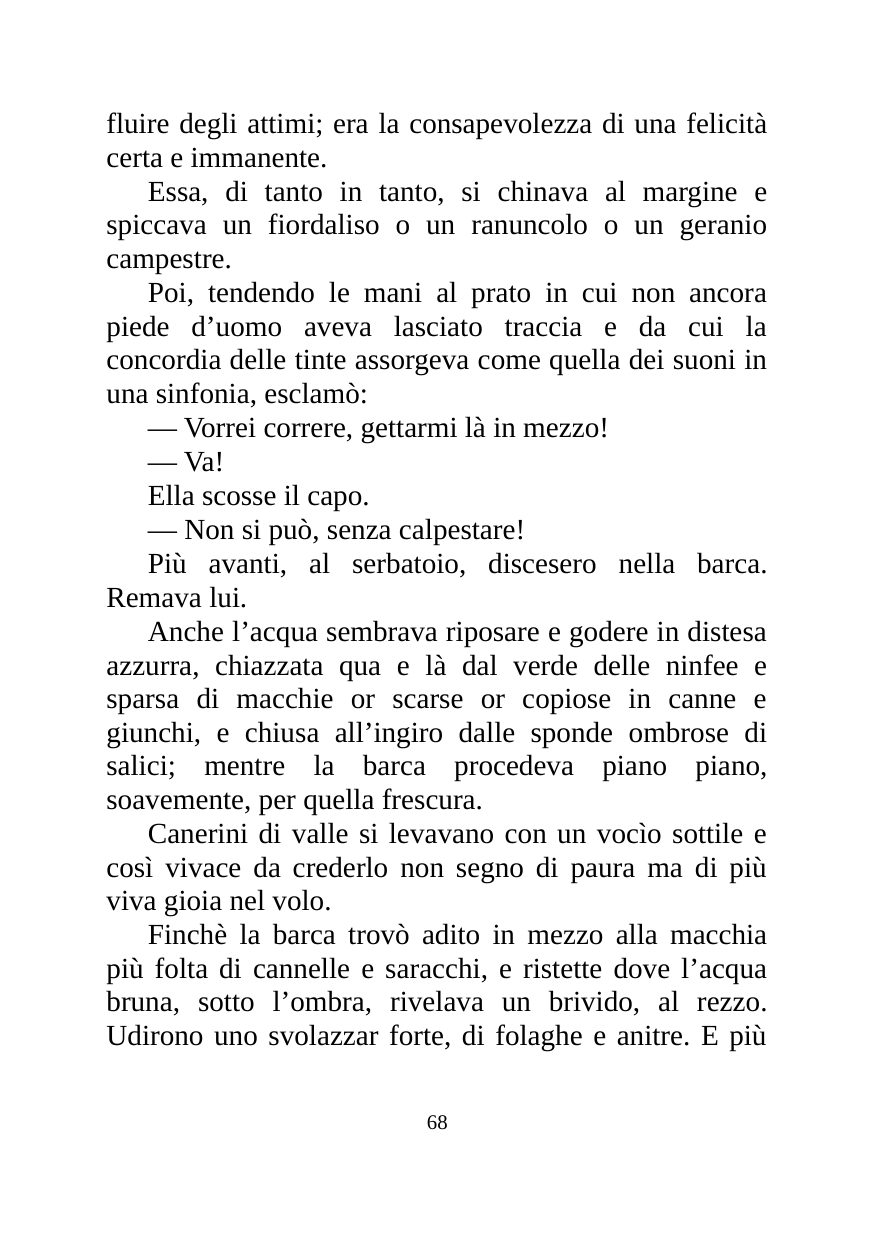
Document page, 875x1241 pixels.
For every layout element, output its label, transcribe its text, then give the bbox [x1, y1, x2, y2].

text Più avanti, al serbatoio, discesero nella barca. Remava lui. [106, 547, 768, 614]
text fluire degli attimi; era la consapevolezza di una felicità certa e immanente. [106, 106, 768, 173]
text — Va! [106, 444, 768, 478]
text — Vorrei correre, gettarmi là in mezzo! [106, 410, 768, 443]
text Finchè la barca trovò adito in mezzo alla macchia più folta di cannelle e saracchi, e ristette dove l’acqua bruna, sotto l’ombra, rivelava un brivido, al rezzo. Udirono uno svolazzar forte, di folaghe e anitre. E più [106, 917, 768, 1052]
text Essa, di tanto in tanto, si chinava al margine e spiccava un fiordaliso o un ranuncolo o un geranio campestre. [106, 174, 768, 274]
text Poi, tendendo le mani al prato in cui non ancora piede d’uomo aveva lasciato traccia e da cui la concordia delle tinte assorgeva come quella dei suoni in una sinfonia, esclamò: [106, 275, 768, 409]
text — Non si può, senza calpestare! [106, 512, 768, 546]
text Canerini di valle si levavano con un vocìo sottile e così vivace da crederlo non segno di paura ma di più viva gioia nel volo. [106, 816, 768, 917]
text Ella scosse il capo. [106, 478, 768, 512]
text Anche l’acqua sembrava riposare e godere in distesa azzurra, chiazzata qua e là dal verde delle ninfee e sparsa di macchie or scarse or copiose in canne e giunchi, e chiusa all’ingiro dalle sponde ombrose di salici; mentre la barca procedeva piano piano, soavemente, per quella frescura. [106, 614, 768, 816]
